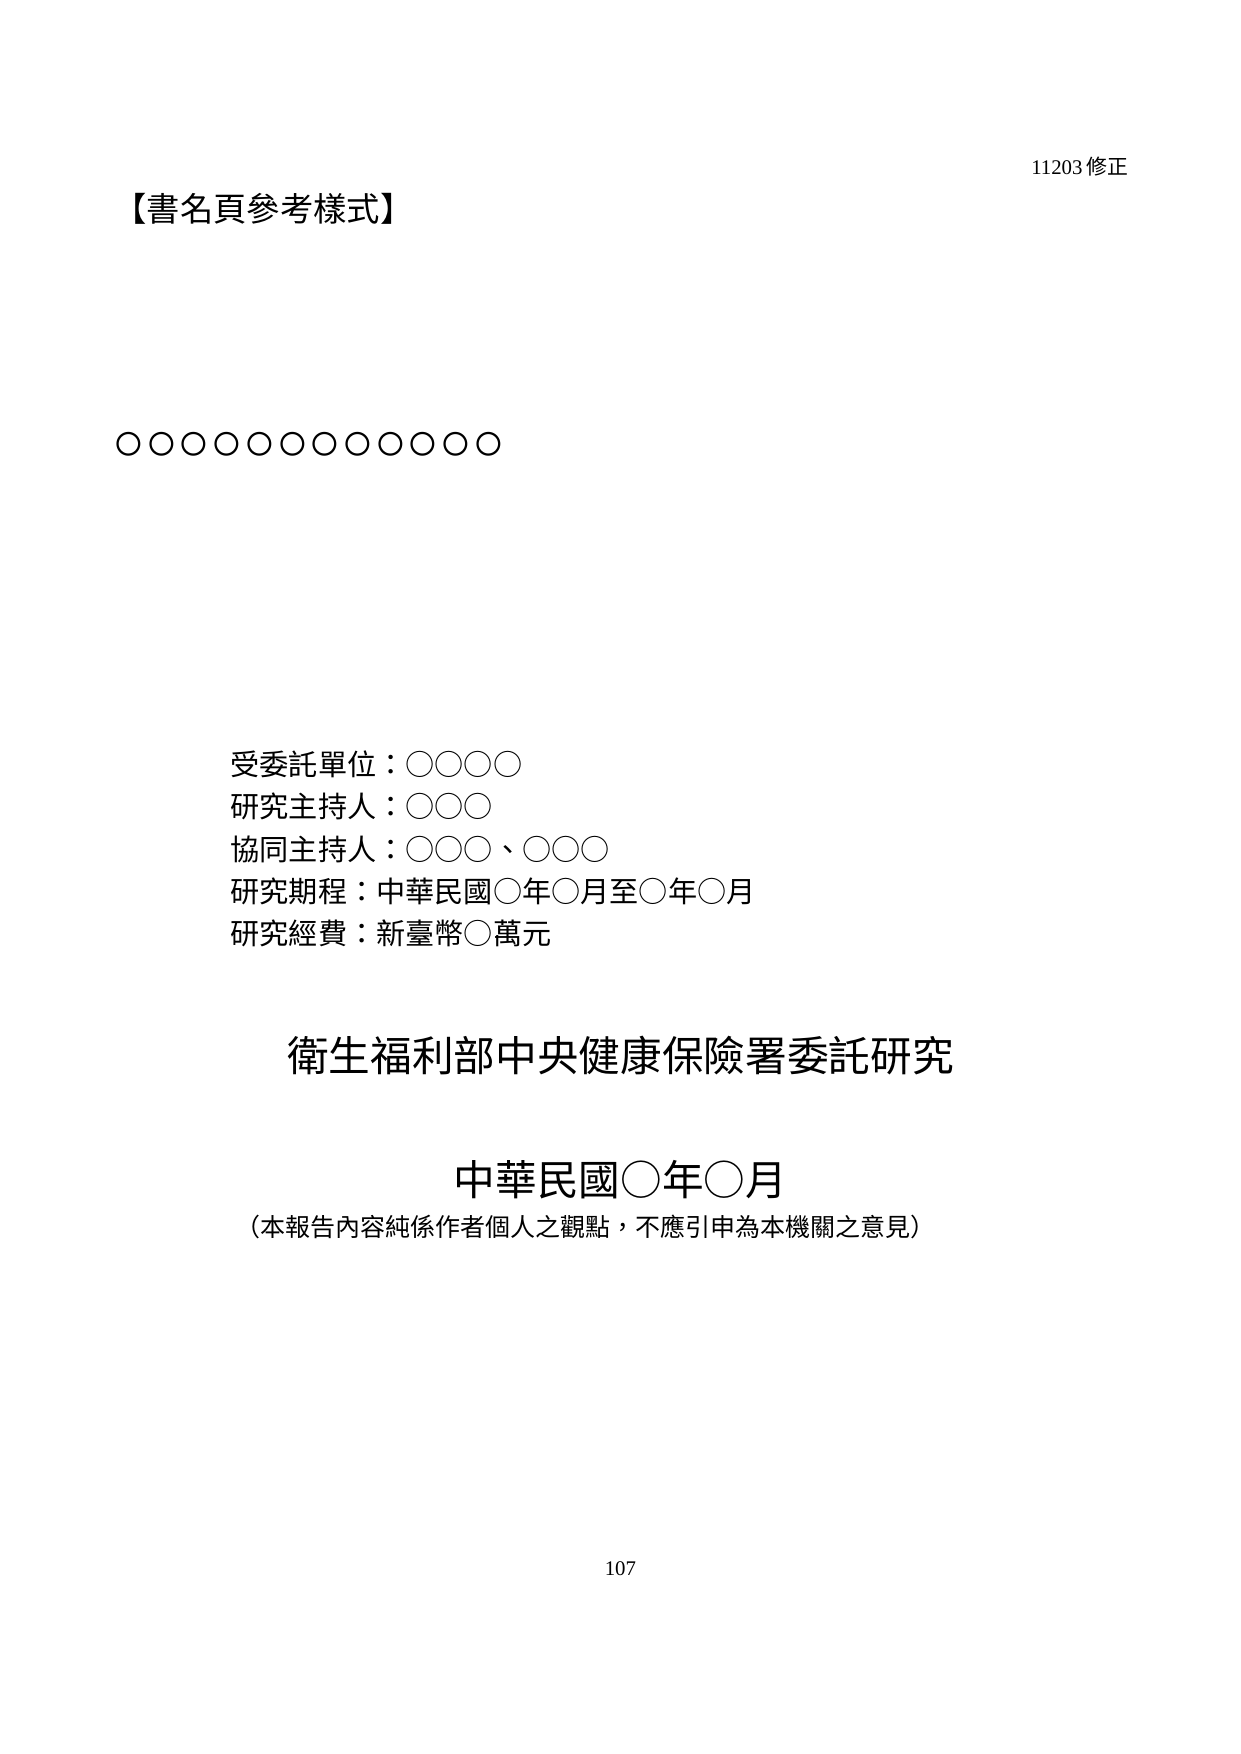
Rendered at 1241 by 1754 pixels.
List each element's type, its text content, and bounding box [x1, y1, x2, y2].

text （本報告內容純係作者個人之觀點，不應引申為本機關之意見） [112, 1207, 1058, 1243]
text 研究主持人：○○○ [230, 784, 1128, 826]
text 研究期程：中華民國○年○月至○年○月 [230, 868, 1128, 911]
text 協同主持人：○○○、○○○ [230, 826, 1128, 868]
text 【書名頁參考樣式】 [113, 183, 446, 231]
text 受委託單位：○○○○ [230, 742, 1128, 784]
text 中華民國○年○月 [112, 1147, 1128, 1207]
text ○○○○○○○○○○○○ [112, 419, 1128, 471]
text 衛生福利部中央健康保險署委託研究 [112, 1030, 1128, 1082]
text 研究經費：新臺幣○萬元 [230, 911, 1128, 953]
